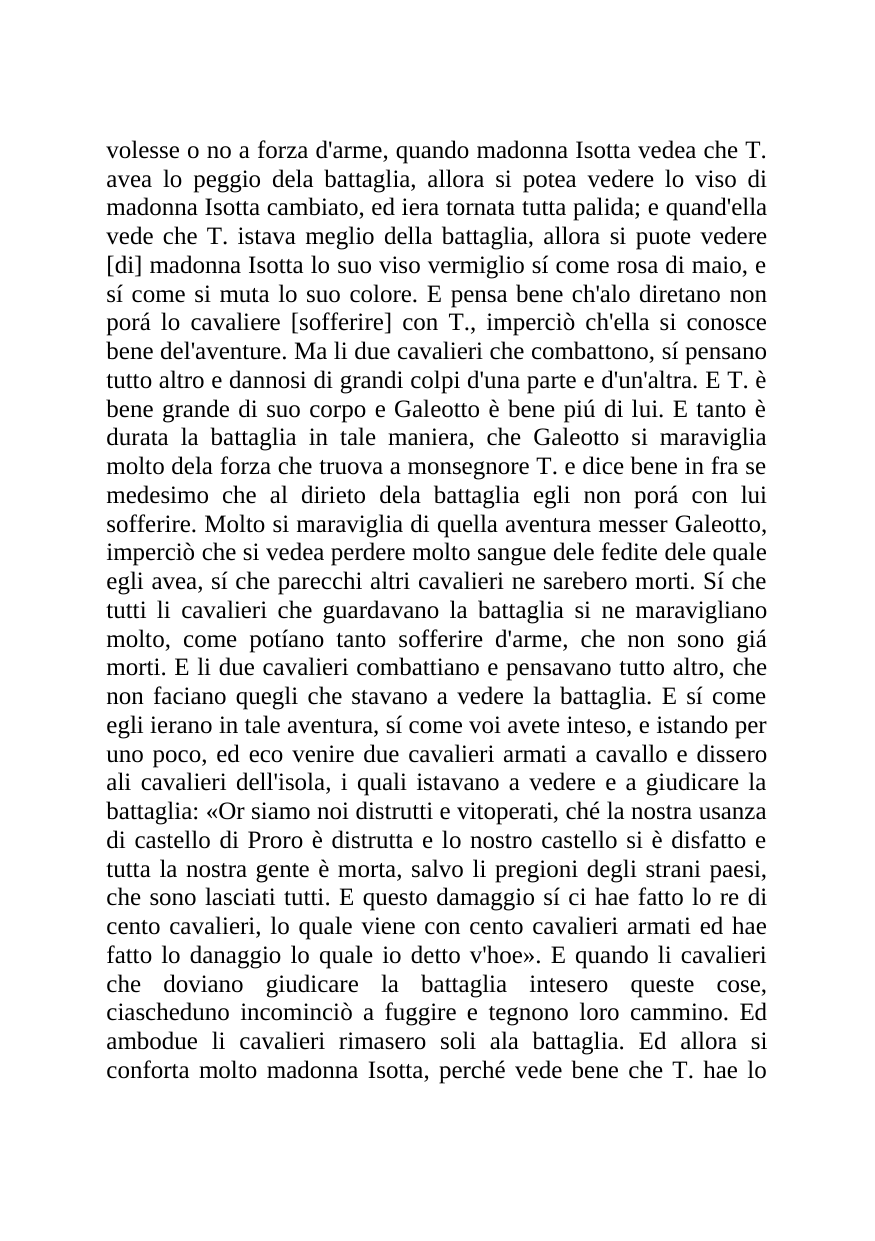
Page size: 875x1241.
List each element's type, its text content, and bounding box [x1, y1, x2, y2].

text volesse o no a forza d'arme, quando madonna Isotta vedea che T. avea lo peggio dela battaglia, allora si potea vedere lo viso di madonna Isotta cambiato, ed iera tornata tutta palida; e quand'ella vede che T. istava meglio della battaglia, allora si puote vedere [di] madonna Isotta lo suo viso vermiglio sí come rosa di maio, e sí come si muta lo suo colore. E pensa bene ch'alo diretano non porá lo cavaliere [sofferire] con T., imperciò ch'ella si conosce bene del'aventure. Ma li due cavalieri che combattono, sí pensano tutto altro e dannosi di grandi colpi d'una parte e d'un'altra. E T. è bene grande di suo corpo e Galeotto è bene piú di lui. E tanto è durata la battaglia in tale maniera, che Galeotto si maraviglia molto dela forza che truova a monsegnore T. e dice bene in fra se medesimo che al dirieto dela battaglia egli non porá con lui sofferire. Molto si maraviglia di quella aventura messer Galeotto, imperciò che si vedea perdere molto sangue dele fedite dele quale egli avea, sí che parecchi altri cavalieri ne sarebero morti. Sí che tutti li cavalieri che guardavano la battaglia si ne maravigliano molto, come potíano tanto sofferire d'arme, che non sono giá morti. E li due cavalieri combattiano e pensavano tutto altro, che non faciano quegli che stavano a vedere la battaglia. E sí come egli ierano in tale aventura, sí come voi avete inteso, e istando per uno poco, ed eco venire due cavalieri armati a cavallo e dissero ali cavalieri dell'isola, i quali istavano a vedere e a giudicare la battaglia: «Or siamo noi distrutti e vitoperati, ché la nostra usanza di castello di Proro è distrutta e lo nostro castello si è disfatto e tutta la nostra gente è morta, salvo li pregioni degli strani paesi, che sono lasciati tutti. E questo damaggio sí ci hae fatto lo re di cento cavalieri, lo quale viene con cento cavalieri armati ed hae fatto lo danaggio lo quale io detto v'hoe». E quando li cavalieri che doviano giudicare la battaglia intesero queste cose, ciascheduno incominciò a fuggire e tegnono loro cammino. Ed ambodue li cavalieri rimasero soli ala battaglia. Ed allora si conforta molto madonna Isotta, perché vede bene che T. hae lo [106, 135, 768, 1084]
